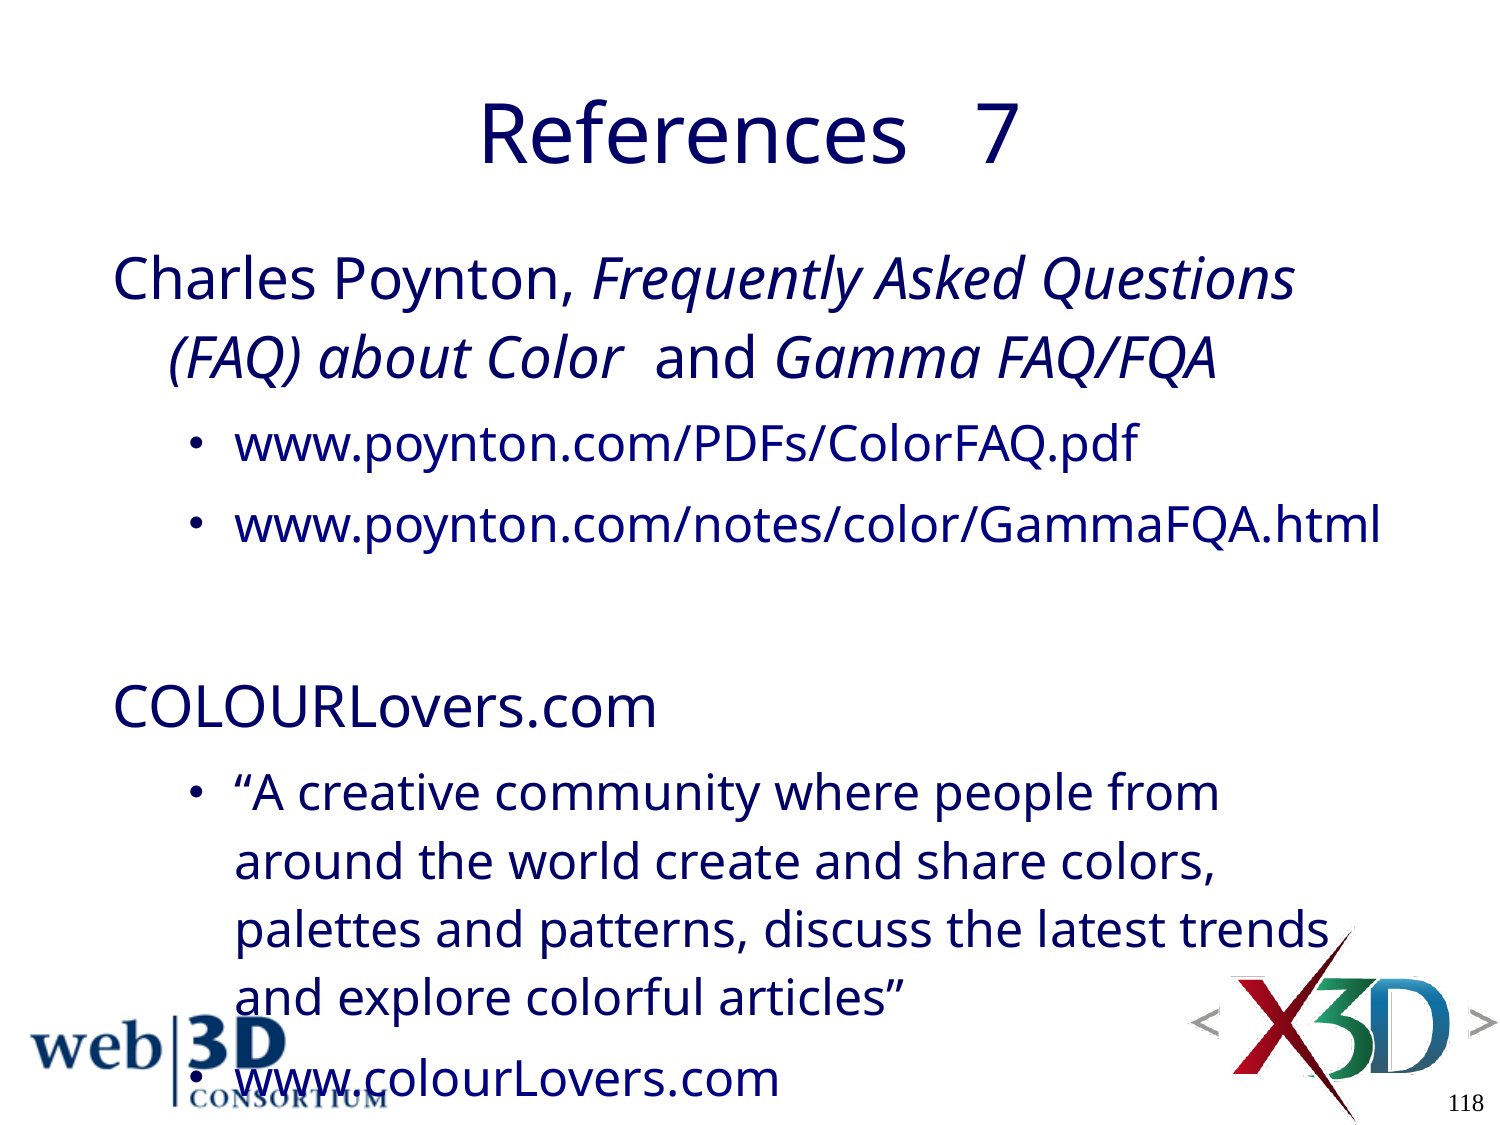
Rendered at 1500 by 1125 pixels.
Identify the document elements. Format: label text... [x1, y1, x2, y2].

title References 7 [112, 37, 1388, 225]
list Charles Poynton, Frequently Asked Questions (FAQ) about Color and Gamma FAQ/FQA www.poynton.com/PDFs/ColorFAQ.pdf www.poynton.com/notes/color/GammaFQA.html COLOURLovers.com “A creative community where people from around the world create and share colors, palettes and patterns, discuss the latest trends and explore colorful articles” www.colourLovers.com [112, 237, 1388, 1105]
picture [12, 998, 413, 1118]
picture [1187, 926, 1500, 1125]
